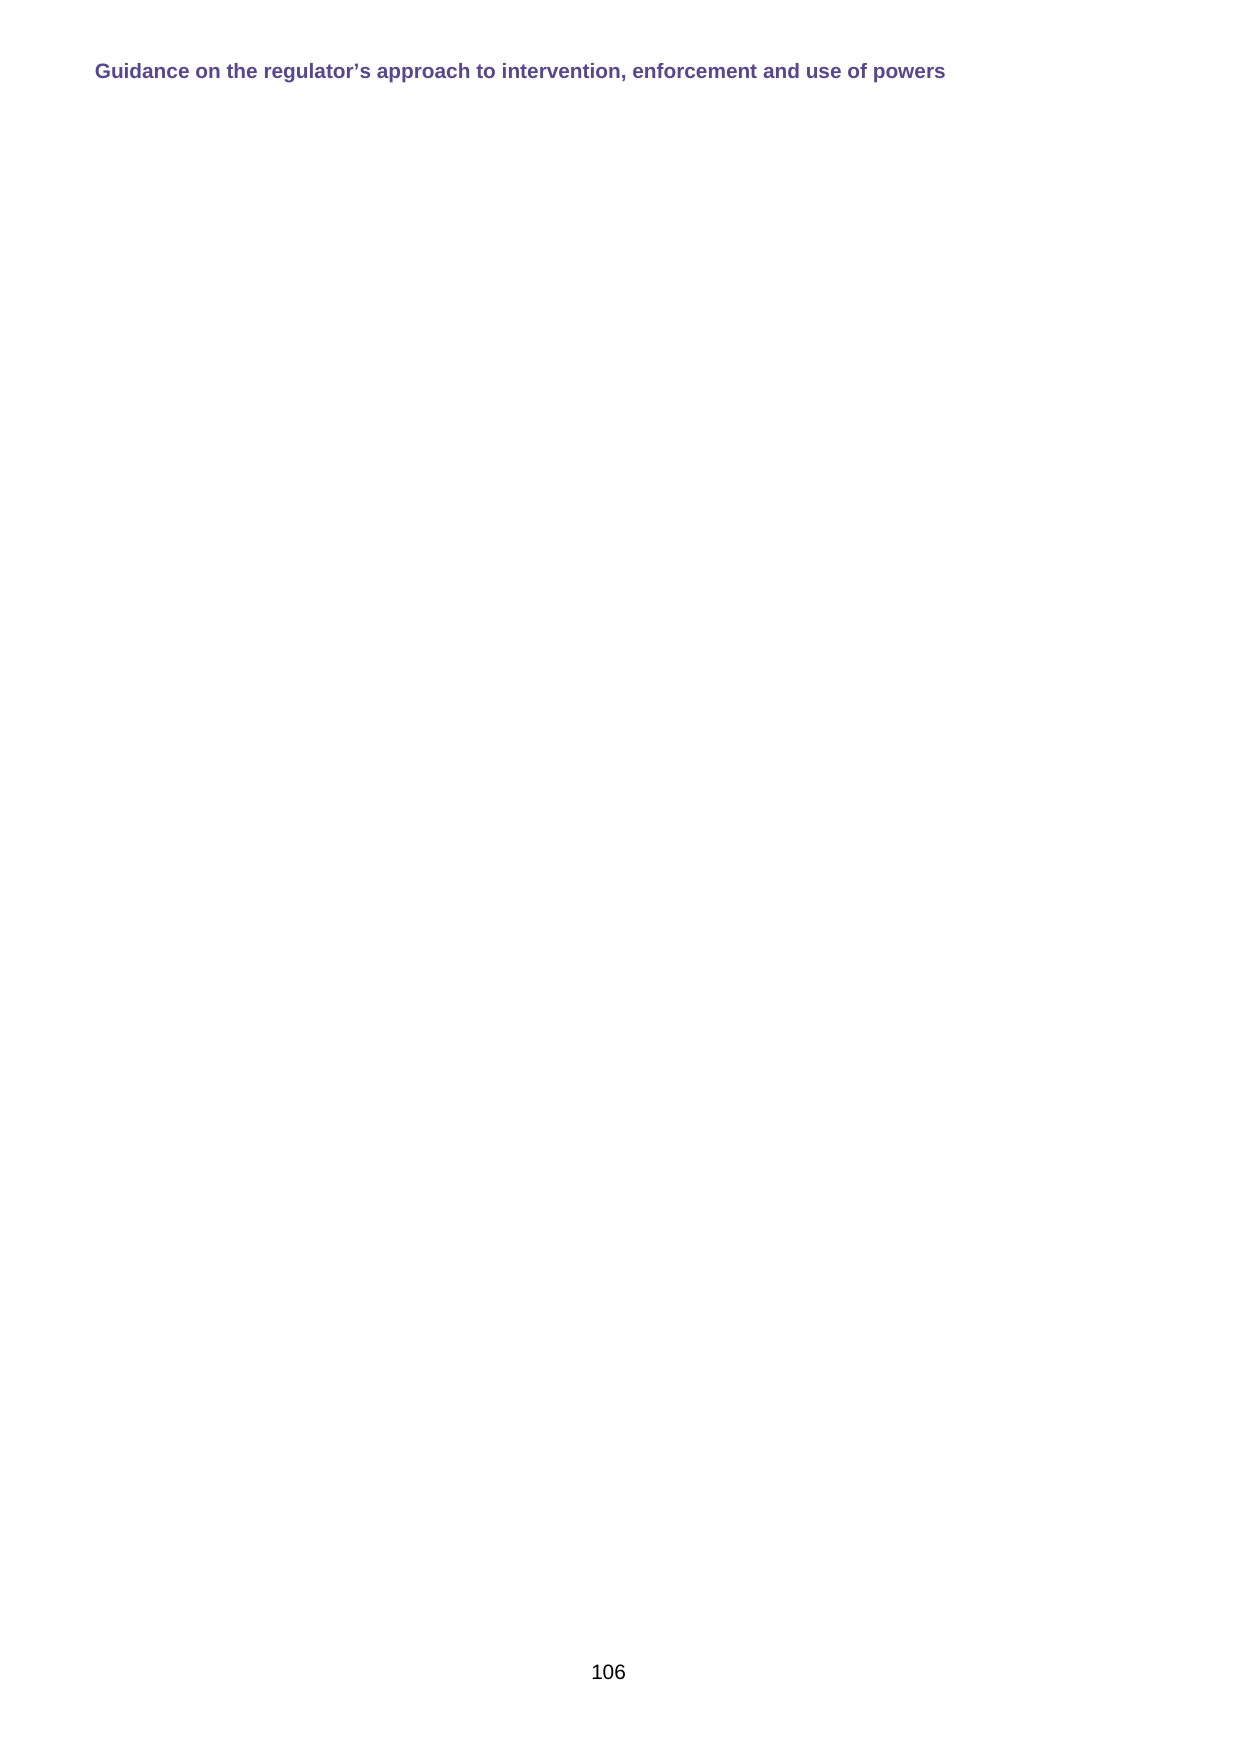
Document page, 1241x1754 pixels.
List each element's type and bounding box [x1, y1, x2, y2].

table_cell [95, 148, 179, 203]
table_cell [179, 148, 1095, 203]
